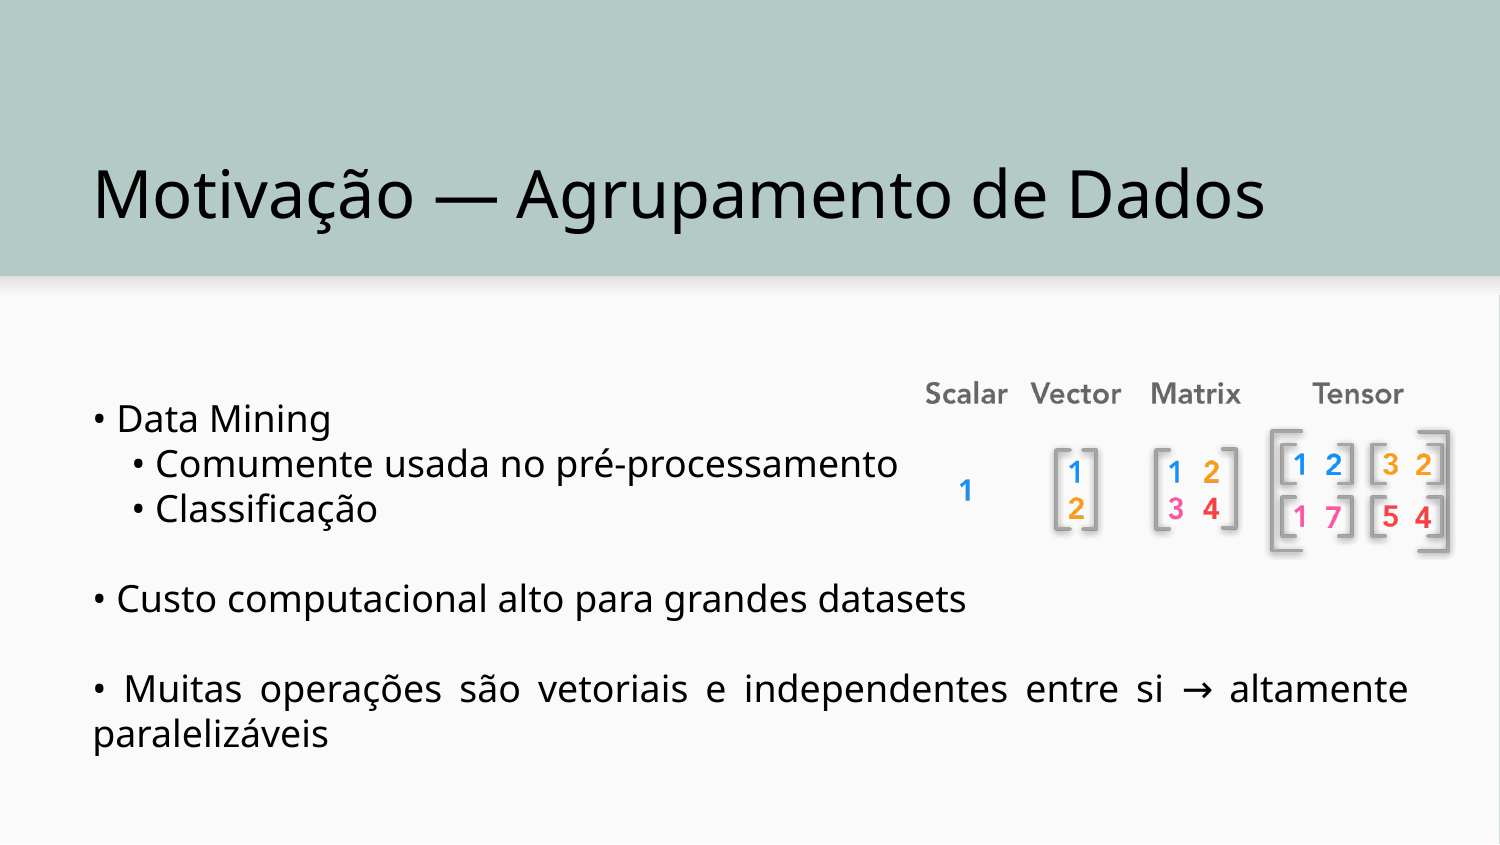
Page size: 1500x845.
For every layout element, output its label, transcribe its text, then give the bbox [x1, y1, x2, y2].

list • Data Mining • Comumente usada no pré-processamento • Classificação • Custo computacional alto para grandes datasets • Muitas operações são vetoriais e independentes entre si → altamente paralelizáveis [77, 380, 1426, 826]
title Motivação — Agrupamento de Dados [77, 121, 1427, 248]
picture [900, 365, 1458, 563]
